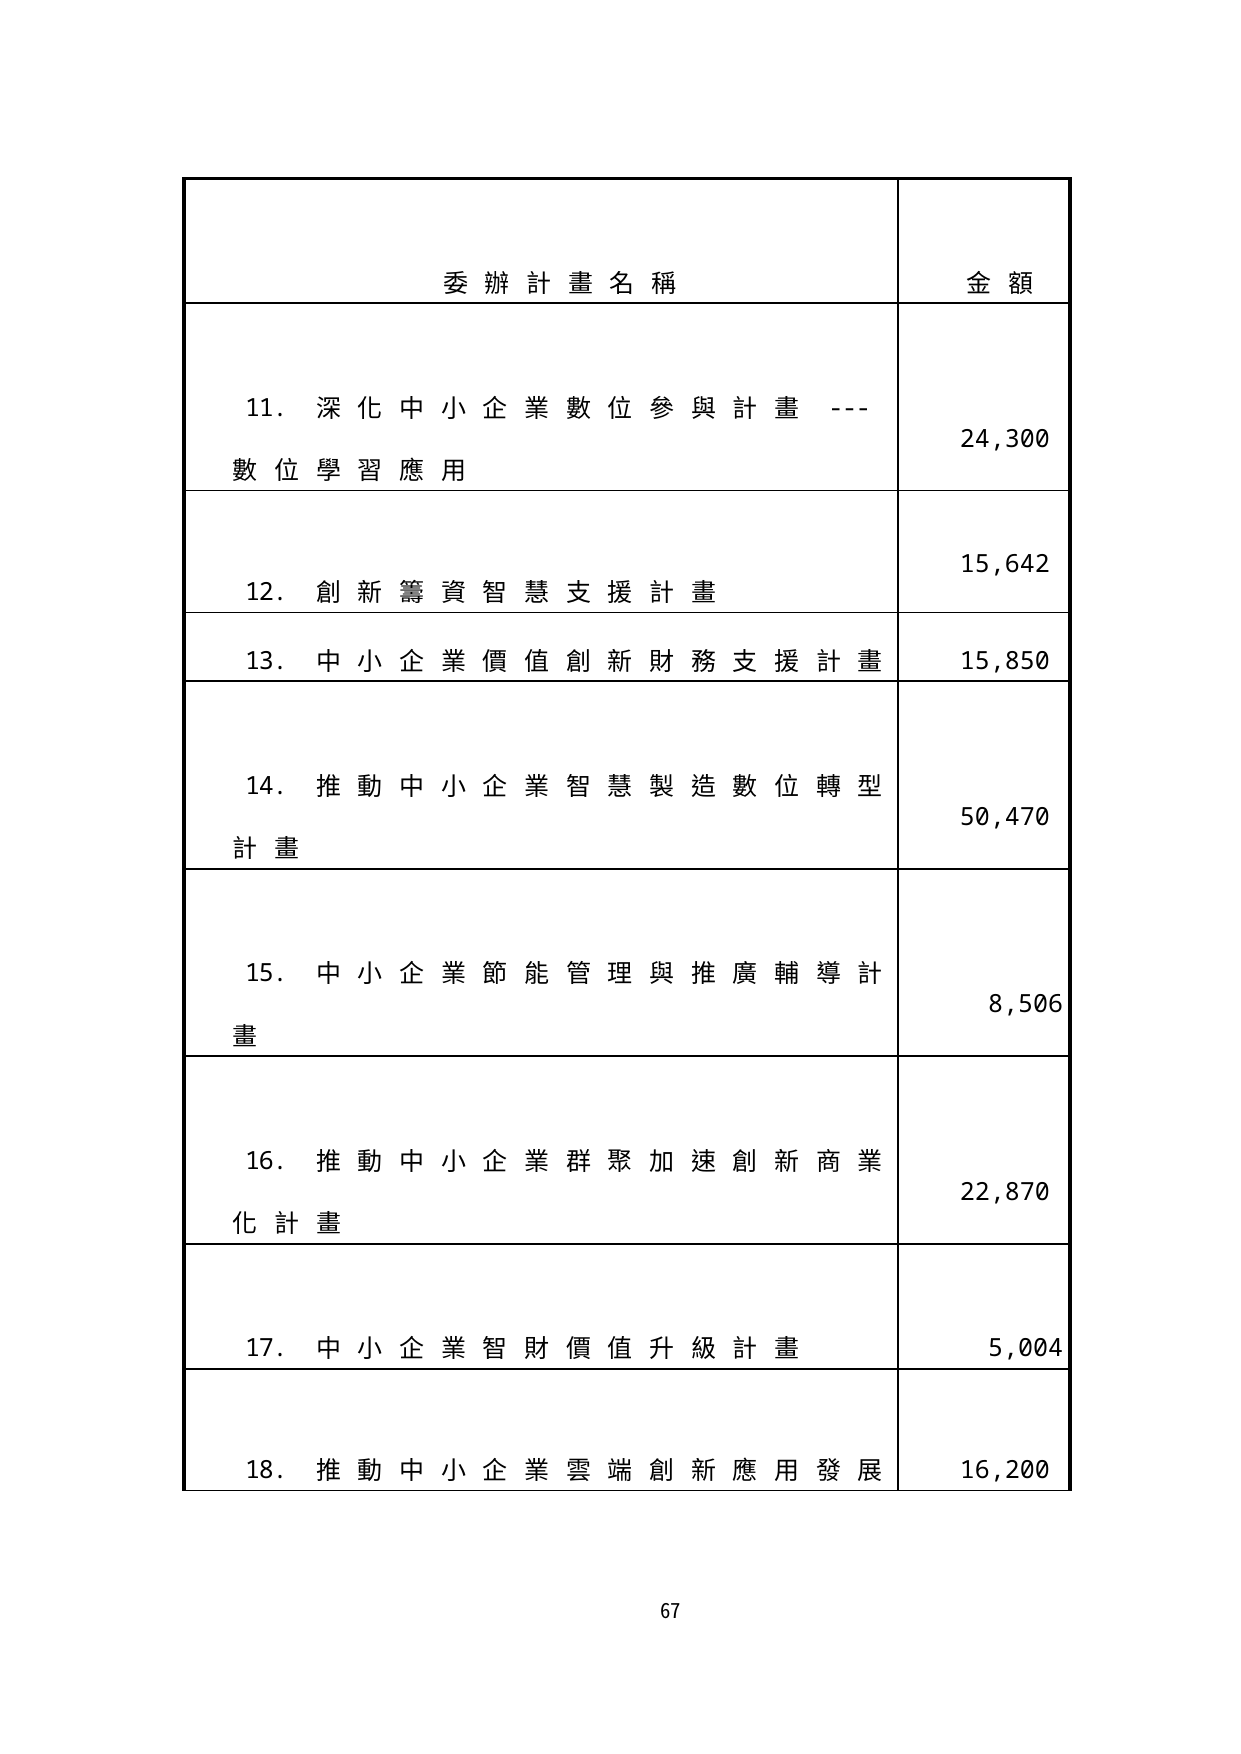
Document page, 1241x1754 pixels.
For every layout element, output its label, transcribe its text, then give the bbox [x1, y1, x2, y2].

table_cell 15,642 [899, 491, 1068, 612]
table_header 委辦計畫名稱 [186, 180, 897, 302]
table_header 金額 [899, 180, 1068, 302]
table_cell 11.深化中小企業數位參與計畫---數位學習應用 [186, 304, 897, 490]
table_cell 16.推動中小企業群聚加速創新商業化計畫 [186, 1057, 897, 1243]
table_cell 13.中小企業價值創新財務支援計畫 [186, 613, 897, 680]
table_cell 15.中小企業節能管理與推廣輔導計畫 [186, 870, 897, 1055]
table_cell 5,004 [899, 1245, 1068, 1368]
table_cell 8,506 [899, 870, 1068, 1055]
table_cell 14.推動中小企業智慧製造數位轉型計畫 [186, 682, 897, 868]
table_cell 16,200 [899, 1370, 1068, 1490]
table_cell 22,870 [899, 1057, 1068, 1243]
table_cell 17.中小企業智財價值升級計畫 [186, 1245, 897, 1368]
table_cell 18.推動中小企業雲端創新應用發展 [186, 1370, 897, 1490]
table_cell 12.創新籌資智慧支援計畫 [186, 491, 897, 612]
table_cell 24,300 [899, 304, 1068, 490]
table_cell 15,850 [899, 613, 1068, 680]
table_cell 50,470 [899, 682, 1068, 868]
